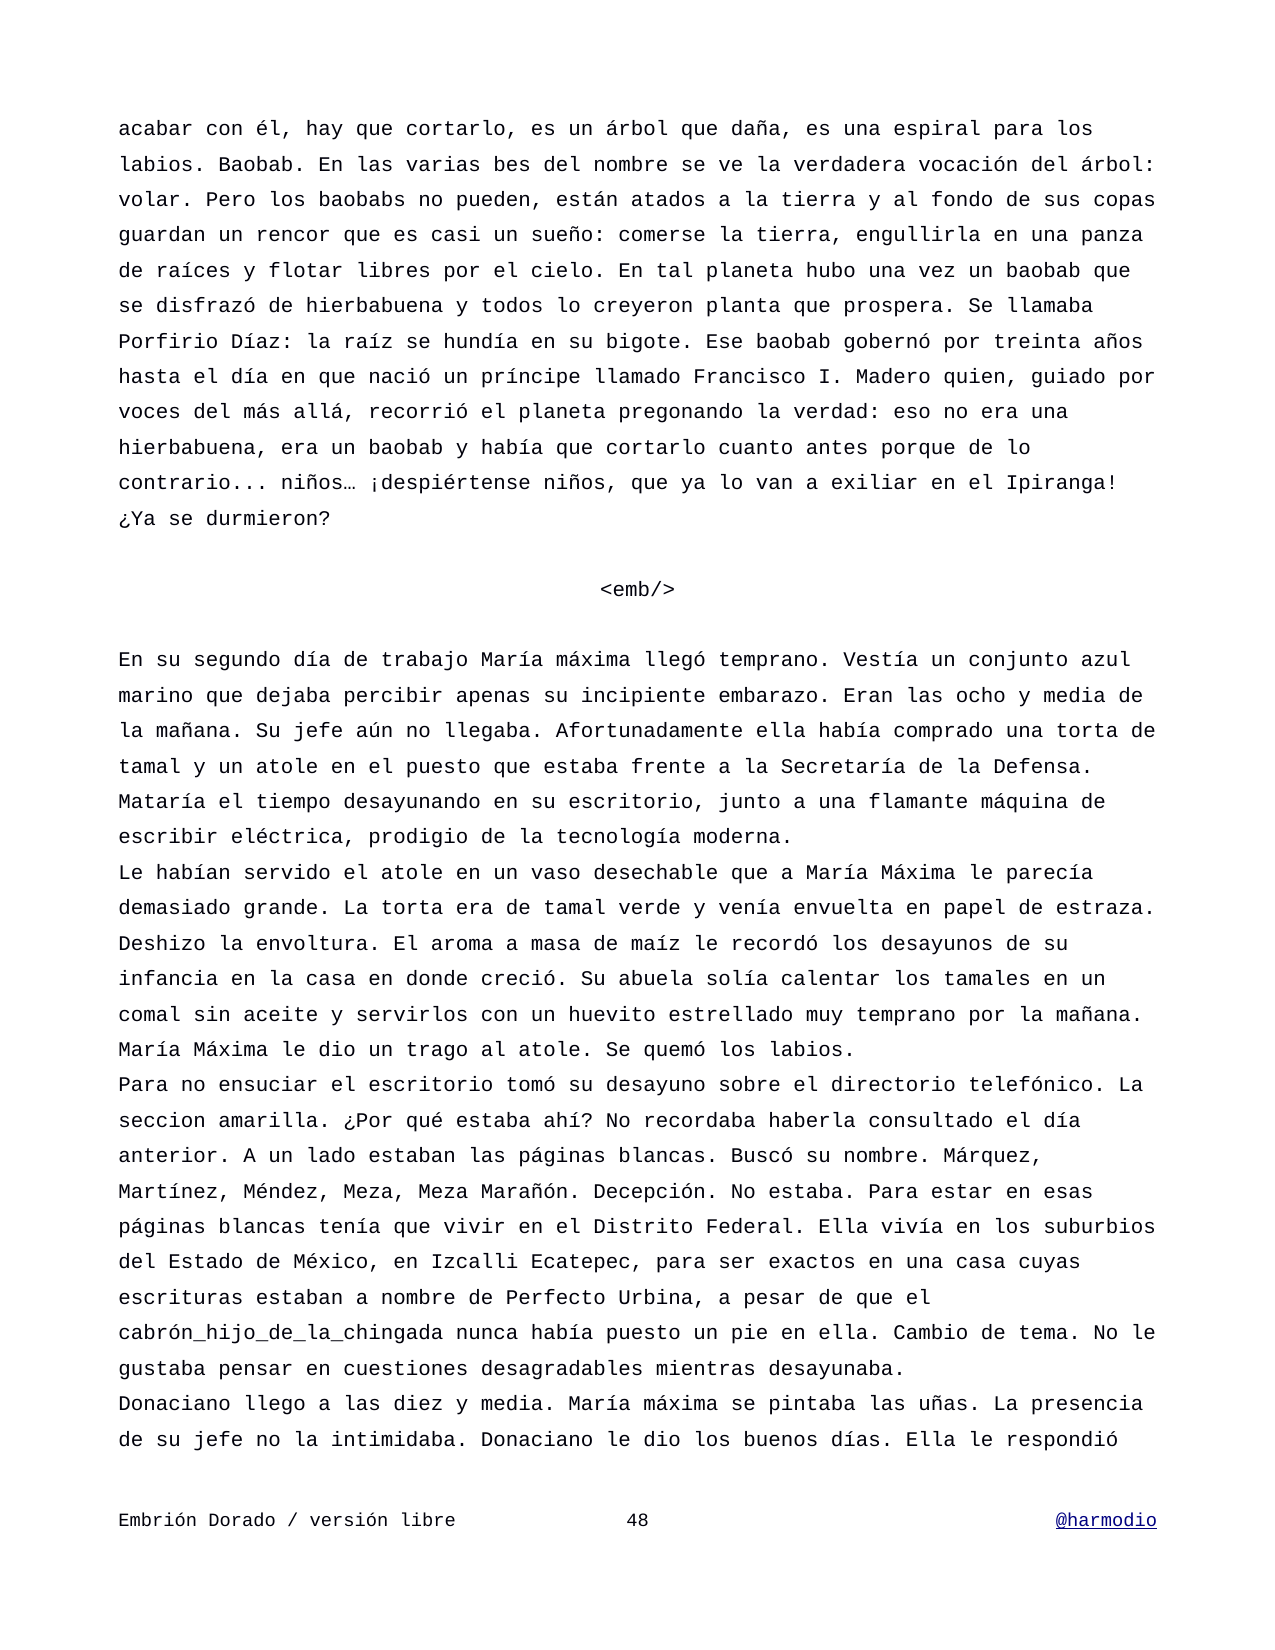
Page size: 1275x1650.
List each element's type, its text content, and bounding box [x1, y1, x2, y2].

text acabar con él, hay que cortarlo, es un árbol que daña, es una espiral para los labios. Baobab. En las varias bes del nombre se ve la verdadera vocación del árbol: volar. Pero los baobabs no pueden, están atados a la tierra y al fondo de sus copas guardan un rencor que es casi un sueño: comerse la tierra, engullirla en una panza de raíces y flotar libres por el cielo. En tal planeta hubo una vez un baobab que se disfrazó de hierbabuena y todos lo creyeron planta que prospera. Se llamaba Porfirio Díaz: la raíz se hundía en su bigote. Ese baobab gobernó por treinta años hasta el día en que nació un príncipe llamado Francisco I. Madero quien, guiado por voces del más allá, recorrió el planeta pregonando la verdad: eso no era una hierbabuena, era un baobab y había que cortarlo cuanto antes porque de lo contrario... niños… ¡despiértense niños, que ya lo van a exiliar en el Ipiranga! ¿Ya se durmieron? [118, 118, 1157, 531]
text Donaciano llego a las diez y media. María máxima se pintaba las uñas. La presencia de su jefe no la intimidaba. Donaciano le dio los buenos días. Ella le respondió [118, 1393, 1157, 1452]
text Le habían servido el atole en un vaso desechable que a María Máxima le parecía demasiado grande. La torta era de tamal verde y venía envuelta en papel de estraza. Deshizo la envoltura. El aroma a masa de maíz le recordó los desayunos de su infancia en la casa en donde creció. Su abuela solía calentar los tamales en un comal sin aceite y servirlos con un huevito estrellado muy temprano por la mañana. María Máxima le dio un trago al atole. Se quemó los labios. [118, 862, 1157, 1063]
text En su segundo día de trabajo María máxima llegó temprano. Vestía un conjunto azul marino que dejaba percibir apenas su incipiente embarazo. Eran las ocho y media de la mañana. Su jefe aún no llegaba. Afortunadamente ella había comprado una torta de tamal y un atole en el puesto que estaba frente a la Secretaría de la Defensa. Mataría el tiempo desayunando en su escritorio, junto a una flamante máquina de escribir eléctrica, prodigio de la tecnología moderna. [118, 649, 1157, 850]
text Para no ensuciar el escritorio tomó su desayuno sobre el directorio telefónico. La seccion amarilla. ¿Por qué estaba ahí? No recordaba haberla consultado el día anterior. A un lado estaban las páginas blancas. Buscó su nombre. Márquez, Martínez, Méndez, Meza, Meza Marañón. Decepción. No estaba. Para estar en esas páginas blancas tenía que vivir en el Distrito Federal. Ella vivía en los suburbios del Estado de México, en Izcalli Ecatepec, para ser exactos en una casa cuyas escrituras estaban a nombre de Perfecto Urbina, a pesar de que el cabrón_hijo_de_la_chingada nunca había puesto un pie en ella. Cambio de tema. No le gustaba pensar en cuestiones desagradables mientras desayunaba. [118, 1074, 1157, 1381]
text <emb/> [118, 578, 1157, 602]
